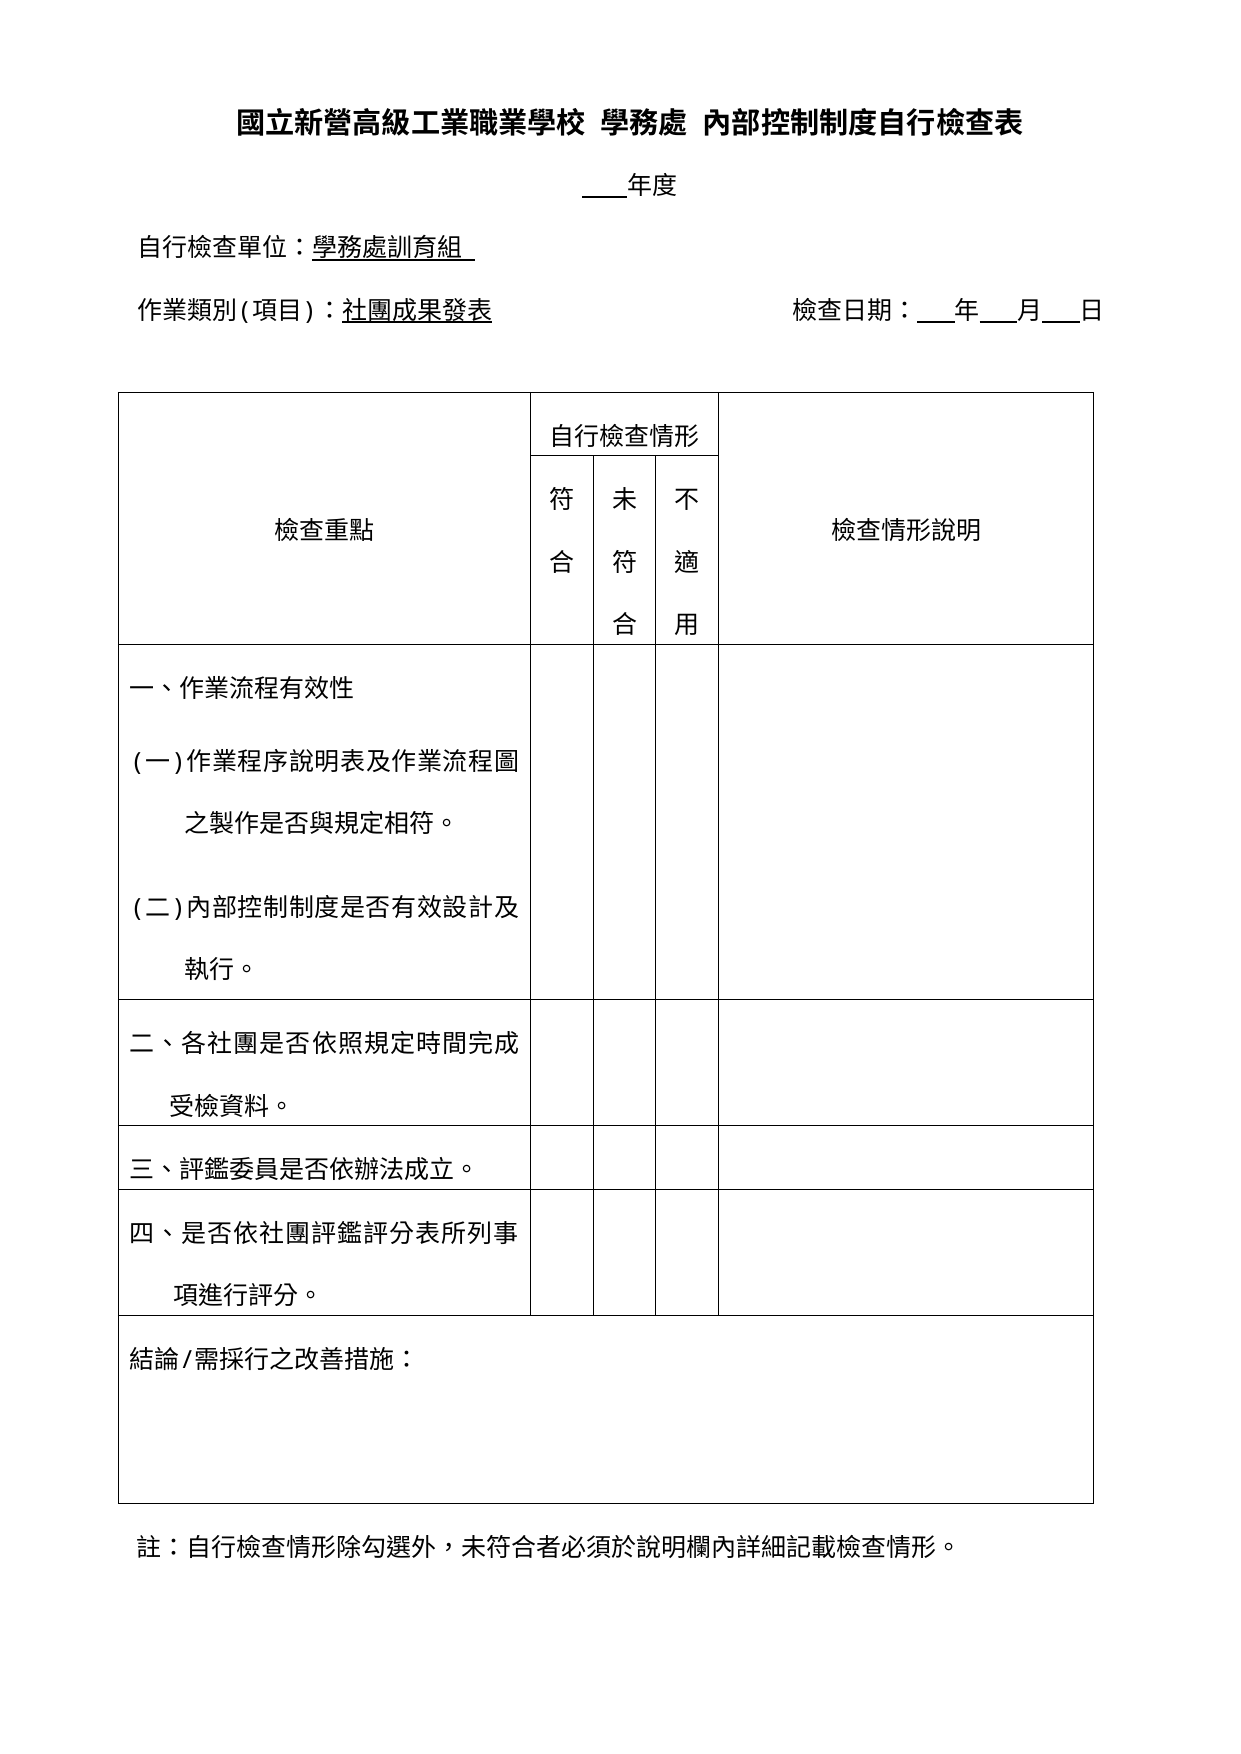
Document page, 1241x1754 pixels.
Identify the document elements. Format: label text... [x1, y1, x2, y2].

table_cell 不適 用 [656, 456, 718, 644]
table_cell [719, 645, 1093, 707]
table_cell [719, 853, 1093, 999]
table_cell [594, 1000, 655, 1125]
table_cell 一、作業流程有效性 [119, 645, 530, 707]
table_cell [656, 645, 718, 707]
table_cell [594, 1126, 655, 1189]
table_cell [594, 853, 655, 999]
text 註：自行檢查情形除勾選外，未符合者必須於說明欄內詳細記載檢查情形。 [137, 1504, 1122, 1567]
table_cell [594, 1190, 655, 1315]
table_cell [531, 1000, 593, 1125]
text 國立新營高級工業職業學校 學務處 內部控制制度自行檢查表 [137, 79, 1122, 142]
table_cell 二、各社團是否依照規定時間完成受檢資料。 [119, 1000, 530, 1125]
table_cell [531, 708, 593, 853]
table_cell 四、是否依社團評鑑評分表所列事項進行評分。 [119, 1190, 530, 1315]
table_cell (二)內部控制制度是否有效設計及執行。 [119, 853, 530, 999]
table_cell [531, 853, 593, 999]
table_cell [531, 1190, 593, 1315]
table_cell [719, 1000, 1093, 1125]
table_cell (一)作業程序說明表及作業流程圖之製作是否與規定相符。 [119, 708, 530, 853]
table_cell [656, 708, 718, 853]
table_cell [719, 1126, 1093, 1189]
table_cell [719, 708, 1093, 853]
table_header 檢查情形說明 [719, 393, 1093, 644]
table_cell [719, 1190, 1093, 1315]
table_cell 結論/需採行之改善措施： [119, 1316, 1093, 1503]
text 自行檢查單位：學務處訓育組 [137, 204, 1122, 267]
table_cell [656, 1000, 718, 1125]
table_cell 符合 [531, 456, 593, 644]
table_header 自行檢查情形 [531, 393, 718, 455]
text 作業類別(項目)：社團成果發表 檢查日期： 年 月 日 [137, 267, 1122, 329]
table_cell [531, 1126, 593, 1189]
table_cell [594, 645, 655, 707]
table_cell [656, 853, 718, 999]
table_cell [656, 1126, 718, 1189]
table_cell [531, 645, 593, 707]
table_header 檢查重點 [119, 393, 530, 644]
table_cell [656, 1190, 718, 1315]
table_cell 未符合 [594, 456, 655, 644]
table_cell [594, 708, 655, 853]
table_cell 三、評鑑委員是否依辦法成立。 [119, 1126, 530, 1189]
text 年度 [137, 142, 1122, 204]
